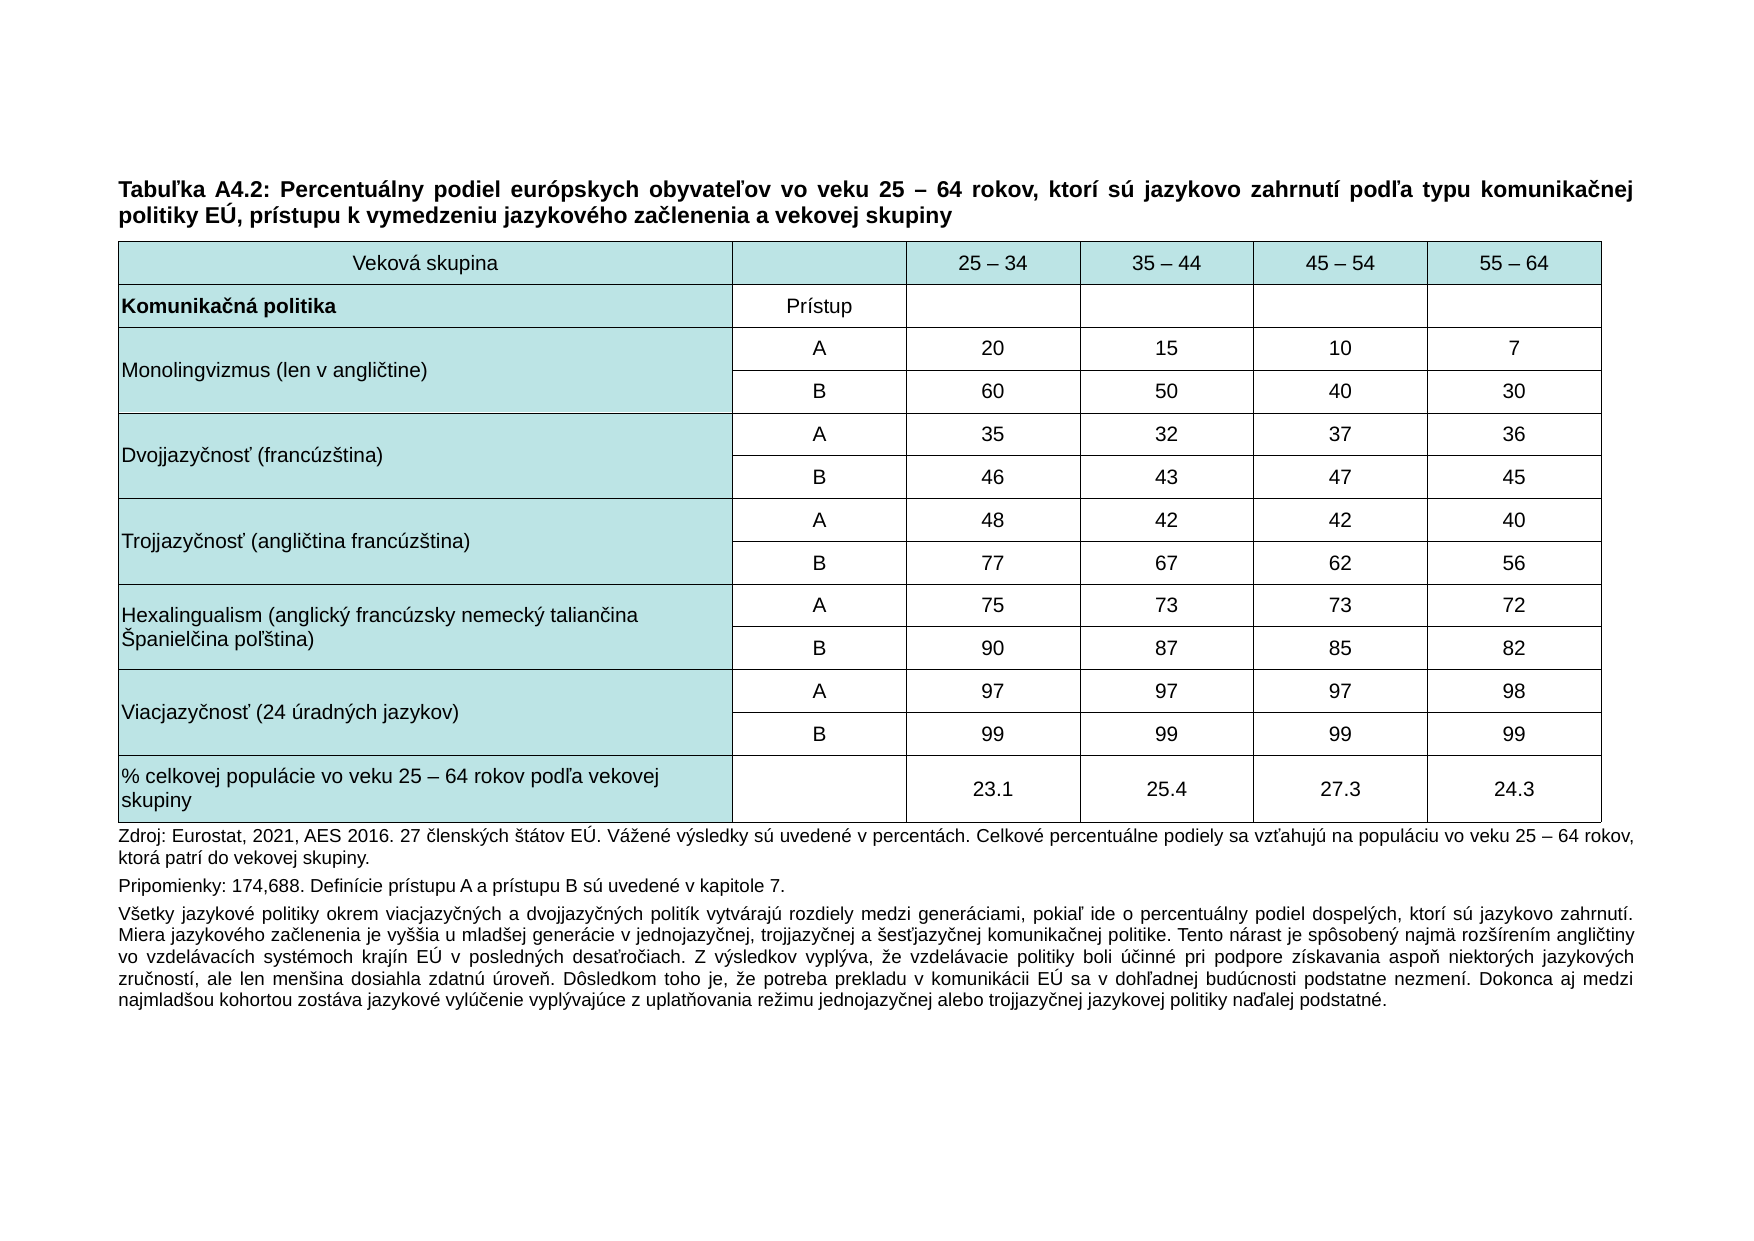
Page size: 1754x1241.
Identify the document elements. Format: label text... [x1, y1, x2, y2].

table_cell 32 [1081, 414, 1253, 455]
table_cell Hexalingualism (anglický francúzsky nemecký taliančina Španielčina poľština) [119, 585, 732, 669]
table_cell B [733, 456, 906, 498]
table_cell Komunikačná politika [119, 285, 732, 327]
table_cell 87 [1081, 627, 1253, 669]
table_cell 85 [1254, 627, 1427, 669]
table_cell 27.3 [1254, 756, 1427, 822]
table_cell 97 [1081, 670, 1253, 712]
table_cell 48 [907, 499, 1080, 541]
table_cell 97 [907, 670, 1080, 712]
table_cell 40 [1428, 499, 1601, 541]
table_cell 72 [1428, 585, 1601, 626]
table_cell 60 [907, 371, 1080, 412]
table_cell 35 [907, 414, 1080, 455]
text Tabuľka A4.2: Percentuálny podiel európskych obyvateľov vo veku 25 – 64 rokov, ktorí sú jazykovo zahrnutí podľa typu komunikačnej politiky EÚ, prístupu k vymedzeniu jazykového začlenenia a vekovej skupiny [118, 176, 1636, 229]
table_cell 46 [907, 456, 1080, 498]
table_cell 97 [1254, 670, 1427, 712]
table_cell 98 [1428, 670, 1601, 712]
table_cell B [733, 542, 906, 584]
table_cell 99 [907, 713, 1080, 755]
table_header 55 – 64 [1428, 242, 1601, 284]
table_cell [1081, 285, 1253, 327]
table_cell 56 [1428, 542, 1601, 584]
table_cell 82 [1428, 627, 1601, 669]
table_cell 7 [1428, 328, 1601, 369]
table_cell 45 [1428, 456, 1601, 498]
table_cell % celkovej populácie vo veku 25 – 64 rokov podľa vekovej skupiny [119, 756, 732, 822]
table_cell Monolingvizmus (len v angličtine) [119, 328, 732, 412]
text Pripomienky: 174,688. Definície prístupu A a prístupu B sú uvedené v kapitole 7. [118, 874, 1636, 896]
table_cell 90 [907, 627, 1080, 669]
table_cell 40 [1254, 371, 1427, 412]
table_cell B [733, 627, 906, 669]
table_header Veková skupina [119, 242, 732, 284]
table_cell 50 [1081, 371, 1253, 412]
table_cell 99 [1254, 713, 1427, 755]
table_cell 99 [1428, 713, 1601, 755]
table_cell [1428, 285, 1601, 327]
table_cell B [733, 371, 906, 412]
table_cell 99 [1081, 713, 1253, 755]
table_cell 77 [907, 542, 1080, 584]
table_cell 37 [1254, 414, 1427, 455]
table_cell 73 [1254, 585, 1427, 626]
text Zdroj: Eurostat, 2021, AES 2016. 27 členských štátov EÚ. Vážené výsledky sú uvedené v percentách. Celkové percentuálne podiely sa vzťahujú na populáciu vo veku 25 – 64 rokov, ktorá patrí do vekovej skupiny. [118, 825, 1636, 868]
table_cell Prístup [733, 285, 906, 327]
table_cell A [733, 328, 906, 369]
table_cell 23.1 [907, 756, 1080, 822]
table_cell [907, 285, 1080, 327]
table_header [733, 242, 906, 284]
table_cell 67 [1081, 542, 1253, 584]
table_cell Viacjazyčnosť (24 úradných jazykov) [119, 670, 732, 755]
table_cell 43 [1081, 456, 1253, 498]
table_cell 42 [1081, 499, 1253, 541]
table_header 35 – 44 [1081, 242, 1253, 284]
table_cell 10 [1254, 328, 1427, 369]
table_cell 30 [1428, 371, 1601, 412]
table_cell [733, 756, 906, 822]
table_header 45 – 54 [1254, 242, 1427, 284]
table_cell 47 [1254, 456, 1427, 498]
table_cell 73 [1081, 585, 1253, 626]
table_cell 24.3 [1428, 756, 1601, 822]
table_cell 20 [907, 328, 1080, 369]
table_cell 36 [1428, 414, 1601, 455]
text Všetky jazykové politiky okrem viacjazyčných a dvojjazyčných politík vytvárajú rozdiely medzi generáciami, pokiaľ ide o percentuálny podiel dospelých, ktorí sú jazykovo zahrnutí. Miera jazykového začlenenia je vyššia u mladšej generácie v jednojazyčnej, trojjazyčnej a šesťjazyčnej komunikačnej politike. Tento nárast je spôsobený najmä rozšírením angličtiny vo vzdelávacích systémoch krajín EÚ v posledných desaťročiach. Z výsledkov vyplýva, že vzdelávacie politiky boli účinné pri podpore získavania aspoň niektorých jazykových zručností, ale len menšina dosiahla zdatnú úroveň. Dôsledkom toho je, že potreba prekladu v komunikácii EÚ sa v dohľadnej budúcnosti podstatne nezmení. Dokonca aj medzi najmladšou kohortou zostáva jazykové vylúčenie vyplývajúce z uplatňovania režimu jednojazyčnej alebo trojjazyčnej jazykovej politiky naďalej podstatné. [118, 903, 1636, 1010]
table_cell [1254, 285, 1427, 327]
table_cell Dvojjazyčnosť (francúzština) [119, 414, 732, 498]
table_cell Trojjazyčnosť (angličtina francúzština) [119, 499, 732, 584]
table_header 25 – 34 [907, 242, 1080, 284]
table_cell A [733, 414, 906, 455]
table_cell 62 [1254, 542, 1427, 584]
table_cell A [733, 585, 906, 626]
table_cell B [733, 713, 906, 755]
table_cell 25.4 [1081, 756, 1253, 822]
table_cell 42 [1254, 499, 1427, 541]
table_cell 15 [1081, 328, 1253, 369]
table_cell 75 [907, 585, 1080, 626]
table_cell A [733, 499, 906, 541]
table_cell A [733, 670, 906, 712]
